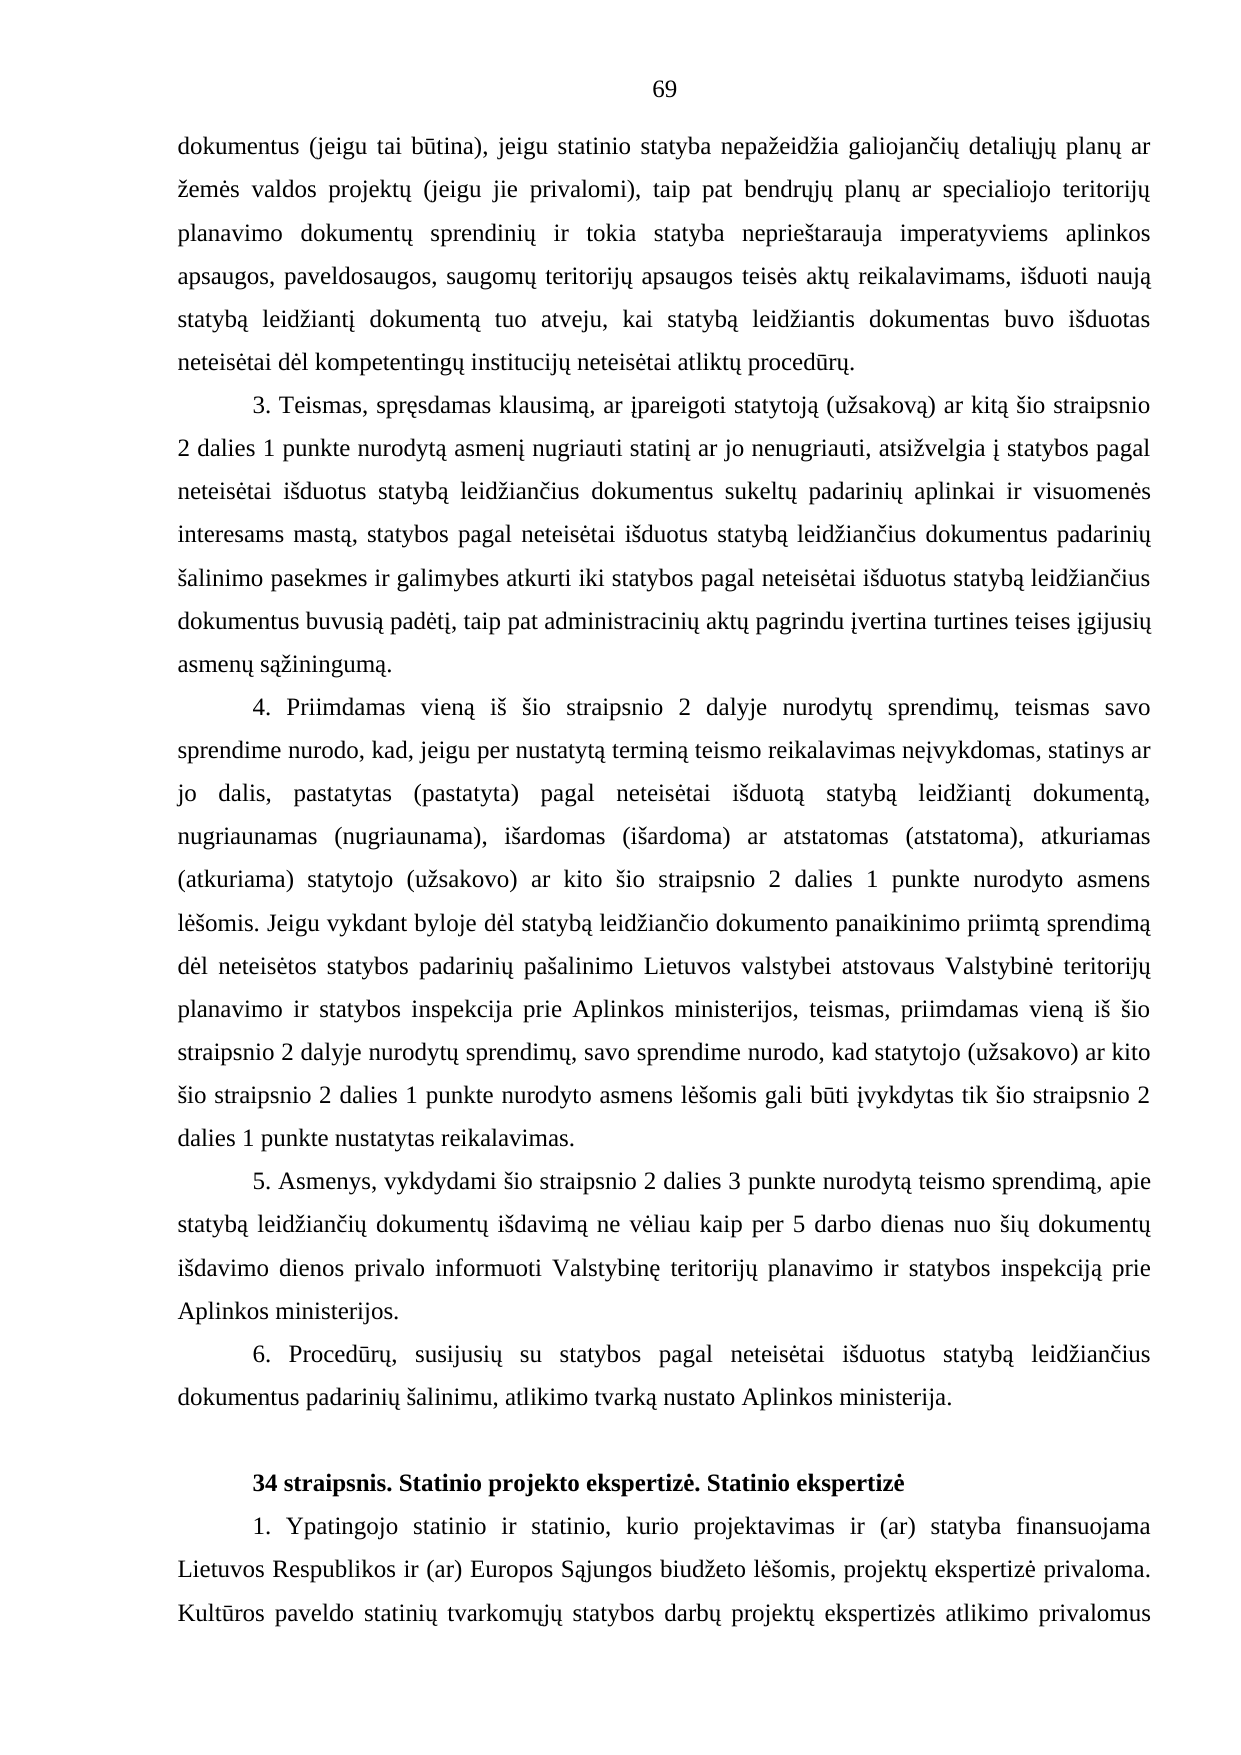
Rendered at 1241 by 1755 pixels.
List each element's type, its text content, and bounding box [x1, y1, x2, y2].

text 3. Teismas, spręsdamas klausimą, ar įpareigoti statytoją (užsakovą) ar kitą šio straipsnio 2 dalies 1 punkte nurodytą asmenį nugriauti statinį ar jo nenugriauti, atsižvelgia į statybos pagal neteisėtai išduotus statybą leidžiančius dokumentus sukeltų padarinių aplinkai ir visuomenės interesams mastą, statybos pagal neteisėtai išduotus statybą leidžiančius dokumentus padarinių šalinimo pasekmes ir galimybes atkurti iki statybos pagal neteisėtai išduotus statybą leidžiančius dokumentus buvusią padėtį, taip pat administracinių aktų pagrindu įvertina turtines teises įgijusių asmenų sąžiningumą. [177, 390, 1152, 678]
text 1. Ypatingojo statinio ir statinio, kurio projektavimas ir (ar) statyba finansuojama Lietuvos Respublikos ir (ar) Europos Sąjungos biudžeto lėšomis, projektų ekspertizė privaloma. Kultūros paveldo statinių tvarkomųjų statybos darbų projektų ekspertizės atlikimo privalomus [177, 1511, 1152, 1626]
text dokumentus (jeigu tai būtina), jeigu statinio statyba nepažeidžia galiojančių detaliųjų planų ar žemės valdos projektų (jeigu jie privalomi), taip pat bendrųjų planų ar specialiojo teritorijų planavimo dokumentų sprendinių ir tokia statyba neprieštarauja imperatyviems aplinkos apsaugos, paveldosaugos, saugomų teritorijų apsaugos teisės aktų reikalavimams, išduoti naują statybą leidžiantį dokumentą tuo atveju, kai statybą leidžiantis dokumentas buvo išduotas neteisėtai dėl kompetentingų institucijų neteisėtai atliktų procedūrų. [177, 131, 1152, 376]
text 5. Asmenys, vykdydami šio straipsnio 2 dalies 3 punkte nurodytą teismo sprendimą, apie statybą leidžiančių dokumentų išdavimą ne vėliau kaip per 5 darbo dienas nuo šių dokumentų išdavimo dienos privalo informuoti Valstybinę teritorijų planavimo ir statybos inspekciją prie Aplinkos ministerijos. [177, 1166, 1152, 1324]
text 34 straipsnis. Statinio projekto ekspertizė. Statinio ekspertizė [177, 1468, 1152, 1497]
text 6. Procedūrų, susijusių su statybos pagal neteisėtai išduotus statybą leidžiančius dokumentus padarinių šalinimu, atlikimo tvarką nustato Aplinkos ministerija. [177, 1339, 1152, 1411]
text 4. Priimdamas vieną iš šio straipsnio 2 dalyje nurodytų sprendimų, teismas savo sprendime nurodo, kad, jeigu per nustatytą terminą teismo reikalavimas neįvykdomas, statinys ar jo dalis, pastatytas (pastatyta) pagal neteisėtai išduotą statybą leidžiantį dokumentą, nugriaunamas (nugriaunama), išardomas (išardoma) ar atstatomas (atstatoma), atkuriamas (atkuriama) statytojo (užsakovo) ar kito šio straipsnio 2 dalies 1 punkte nurodyto asmens lėšomis. Jeigu vykdant byloje dėl statybą leidžiančio dokumento panaikinimo priimtą sprendimą dėl neteisėtos statybos padarinių pašalinimo Lietuvos valstybei atstovaus Valstybinė teritorijų planavimo ir statybos inspekcija prie Aplinkos ministerijos, teismas, priimdamas vieną iš šio straipsnio 2 dalyje nurodytų sprendimų, savo sprendime nurodo, kad statytojo (užsakovo) ar kito šio straipsnio 2 dalies 1 punkte nurodyto asmens lėšomis gali būti įvykdytas tik šio straipsnio 2 dalies 1 punkte nustatytas reikalavimas. [177, 692, 1152, 1152]
